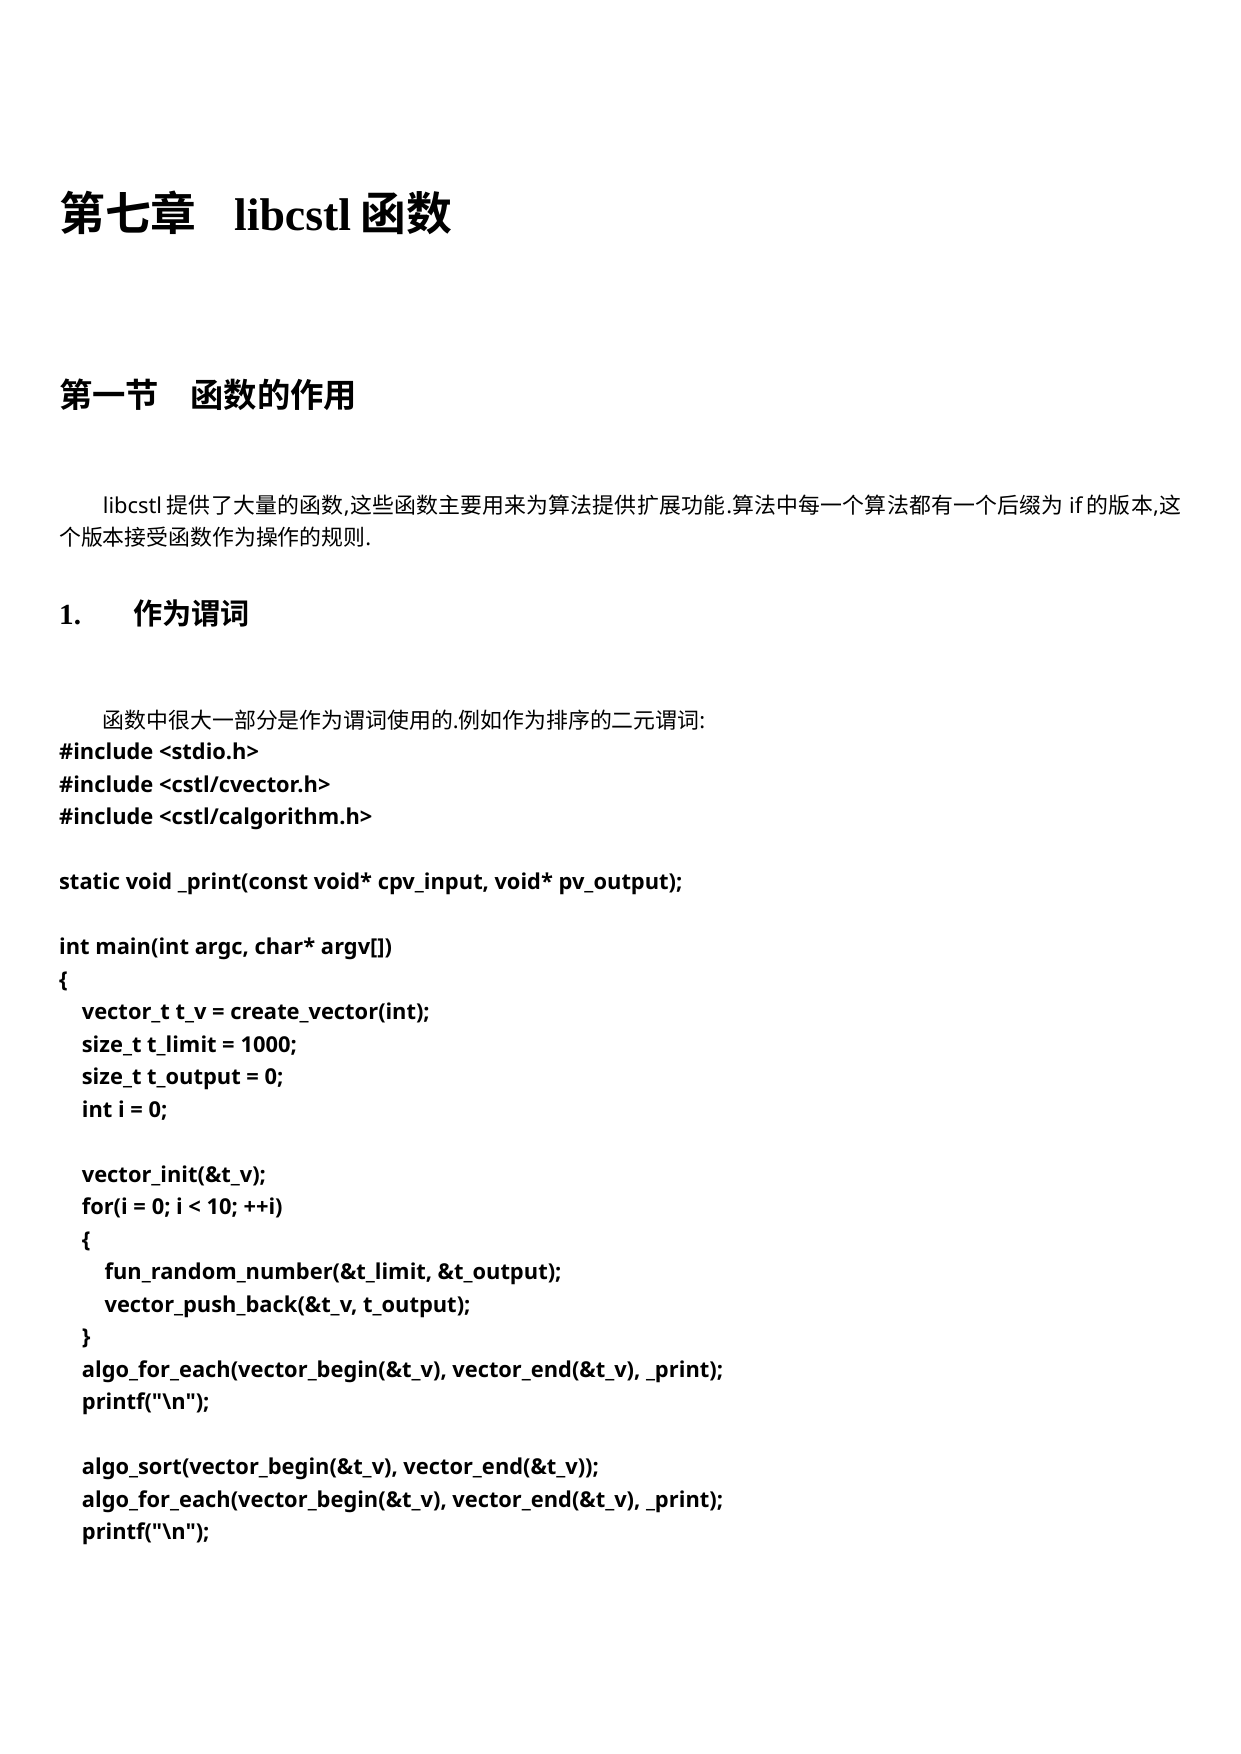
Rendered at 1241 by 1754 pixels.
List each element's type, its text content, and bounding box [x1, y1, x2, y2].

text } [59, 1320, 1181, 1352]
text int i = 0; [59, 1092, 1181, 1125]
subtitle 作为谓词 [59, 579, 1181, 644]
text int main(int argc, char* argv[]) [59, 930, 1181, 962]
text #include <cstl/cvector.h> [59, 767, 1181, 800]
text printf("\n"); [59, 1385, 1181, 1417]
text vector_t t_v = create_vector(int); [59, 995, 1181, 1027]
text algo_for_each(vector_begin(&t_v), vector_end(&t_v), _print); [59, 1482, 1181, 1515]
text { [59, 962, 1181, 995]
text for(i = 0; i < 10; ++i) [59, 1190, 1181, 1222]
text vector_push_back(&t_v, t_output); [59, 1287, 1181, 1320]
subtitle 函数的作用 [59, 360, 1181, 425]
text printf("\n"); [59, 1515, 1181, 1547]
text #include <stdio.h> [59, 735, 1181, 767]
text libcstl提供了大量的函数,这些函数主要用来为算法提供扩展功能.算法中每一个算法都有一个后缀为if的版本,这个版本接受函数作为操作的规则. [59, 487, 1181, 552]
text static void _print(const void* cpv_input, void* pv_output); [59, 865, 1181, 897]
text 函数中很大一部分是作为谓词使用的.例如作为排序的二元谓词: [59, 702, 1181, 735]
text #include <cstl/calgorithm.h> [59, 800, 1181, 832]
text size_t t_output = 0; [59, 1060, 1181, 1092]
text vector_init(&t_v); [59, 1157, 1181, 1190]
text algo_sort(vector_begin(&t_v), vector_end(&t_v)); [59, 1450, 1181, 1482]
text algo_for_each(vector_begin(&t_v), vector_end(&t_v), _print); [59, 1352, 1181, 1385]
text { [59, 1222, 1181, 1255]
text fun_random_number(&t_limit, &t_output); [59, 1255, 1181, 1287]
subtitle libcstl函数 [59, 162, 1181, 259]
text size_t t_limit = 1000; [59, 1027, 1181, 1060]
